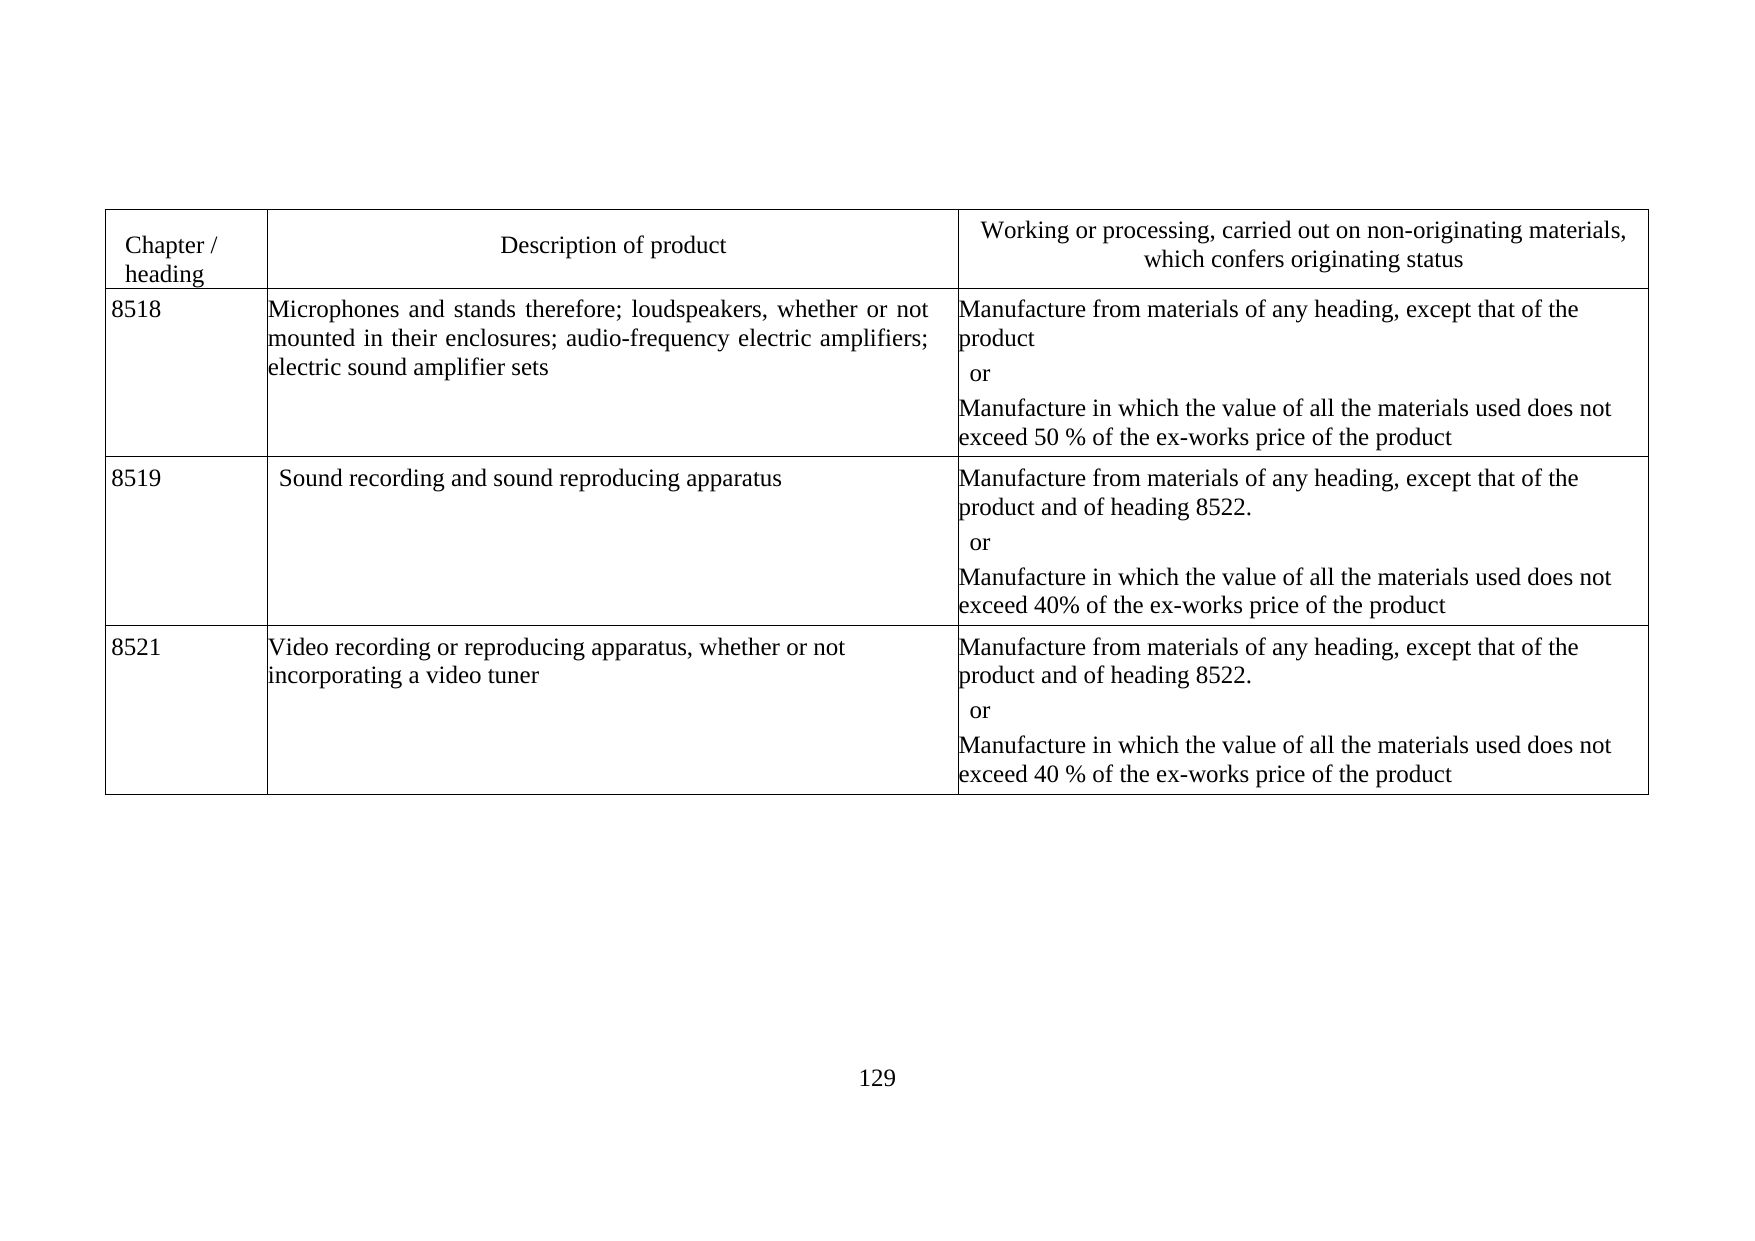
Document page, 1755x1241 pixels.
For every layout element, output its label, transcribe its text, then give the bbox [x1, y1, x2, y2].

table_cell Video recording or reproducing apparatus, whether or not incorporating a video tuner [268, 626, 958, 793]
table_cell Microphones and stands therefore; loudspeakers, whether or not mounted in their enclosures; audio-frequency electric amplifiers; electric sound amplifier sets [268, 289, 958, 456]
table_cell 8518 [106, 289, 267, 456]
table_cell Manufacture from materials of any heading, except that of the product and of heading 8522. or Manufacture in which the value of all the materials used does not exceed 40% of the ex-works price of the product [959, 457, 1648, 625]
table_cell Manufacture from materials of any heading, except that of the product and of heading 8522. or Manufacture in which the value of all the materials used does not exceed 40 % of the ex-works price of the product [959, 626, 1648, 793]
table_header Working or processing, carried out on non-originating materials, which confers originating status [959, 210, 1648, 287]
table_cell Manufacture from materials of any heading, except that of the product or Manufacture in which the value of all the materials used does not exceed 50 % of the ex-works price of the product [959, 289, 1648, 456]
table_cell 8521 [106, 626, 267, 793]
table_header Description of product [268, 210, 958, 287]
table_cell Sound recording and sound reproducing apparatus [268, 457, 958, 625]
table_cell 8519 [106, 457, 267, 625]
table_header Chapter / heading [106, 210, 267, 287]
